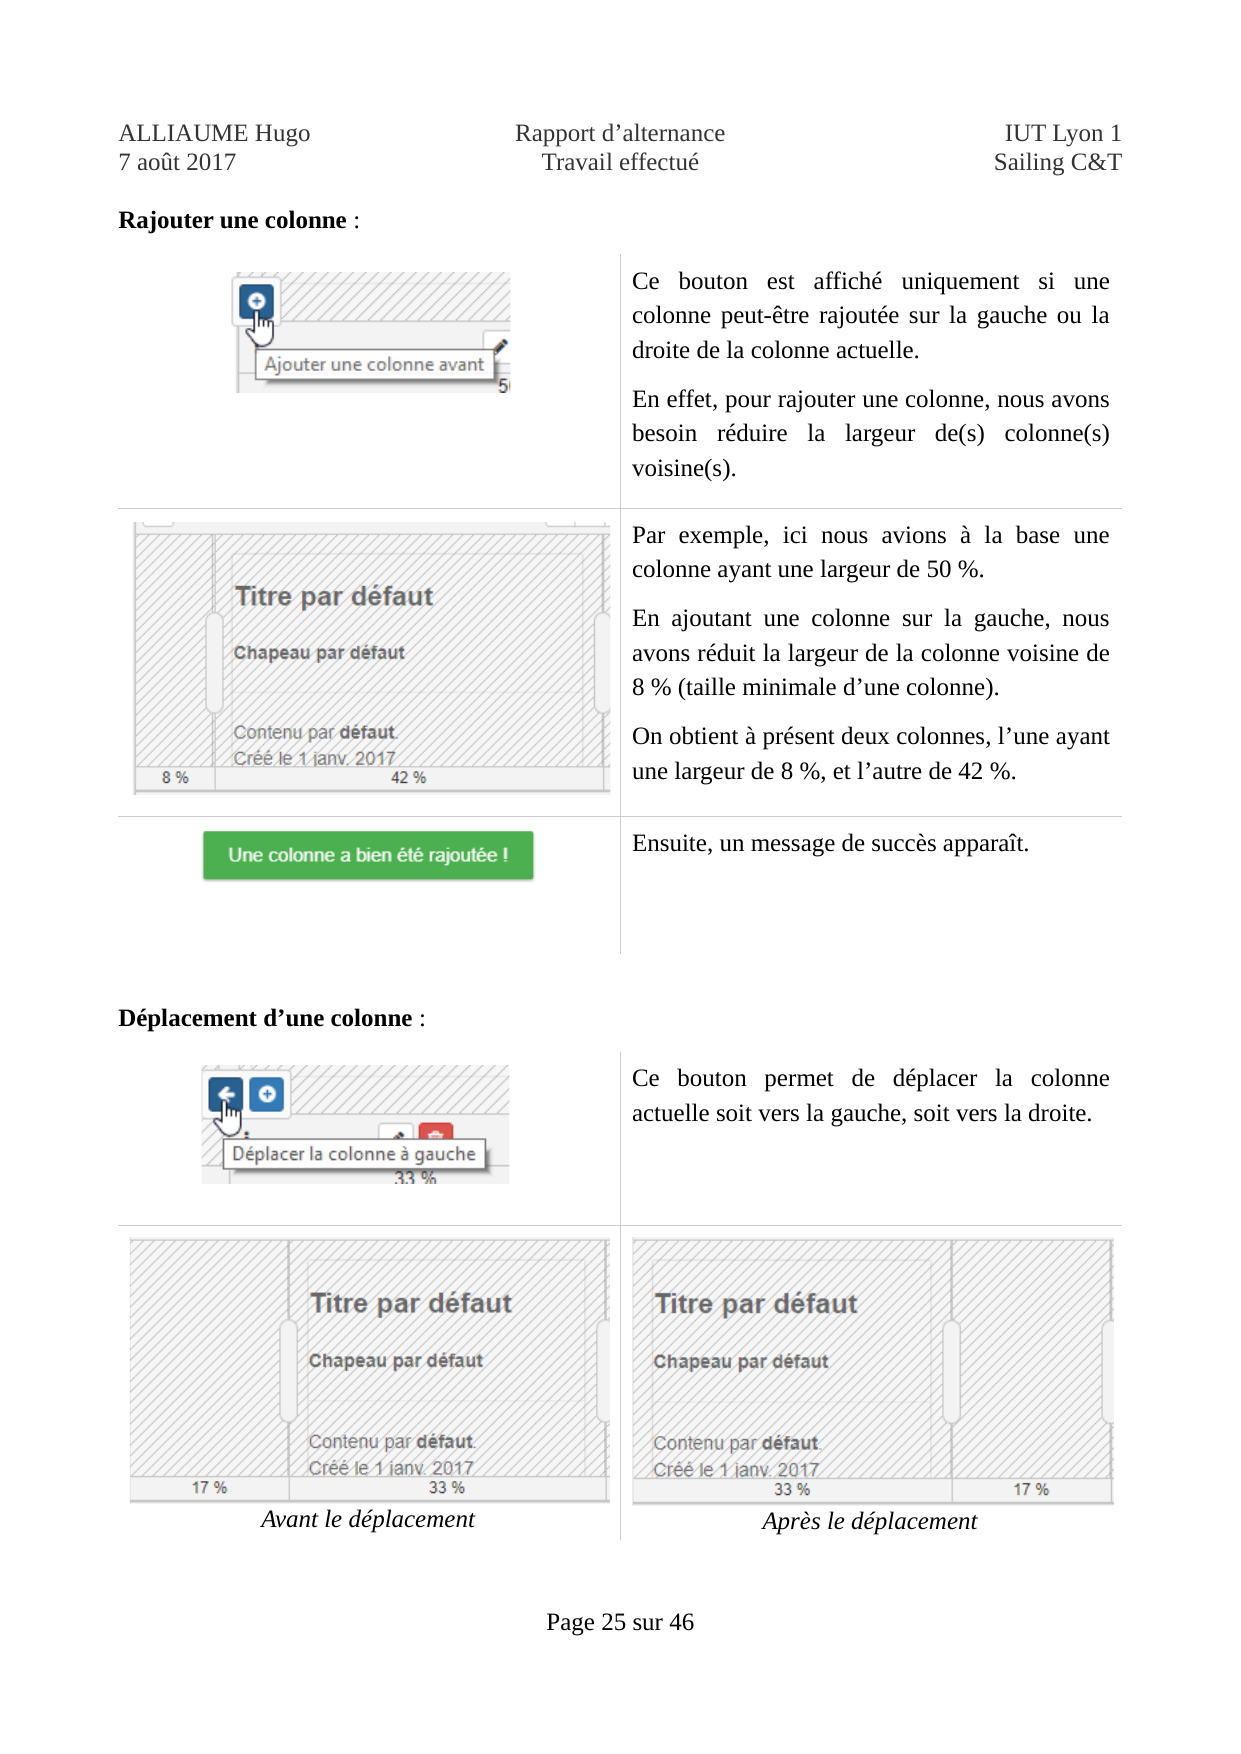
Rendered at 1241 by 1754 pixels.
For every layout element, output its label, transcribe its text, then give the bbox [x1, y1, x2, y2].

picture [632, 1237, 1114, 1506]
table_cell Ensuite, un message de succès apparaît. [621, 817, 1122, 954]
table_header Ce bouton permet de déplacer la colonne actuelle soit vers la gauche, soit vers la droite. [621, 1052, 1122, 1224]
picture [127, 522, 611, 795]
table_cell [118, 509, 620, 816]
table_cell Avant le déplacement [118, 1226, 620, 1540]
picture [227, 272, 511, 393]
table_cell Après le déplacement [621, 1226, 1122, 1540]
table_cell Par exemple, ici nous avions à la base une colonne ayant une largeur de 50 %. En ajoutant une colonne sur la gauche, nous avons réduit la largeur de la colonne voisine de 8 % (taille minimale d’une colonne). On obtient à présent deux colonnes, l’une ayant une largeur de 8 %, et l’autre de 42 %. [621, 509, 1122, 816]
table_header Ce bouton est affiché uniquement si une colonne peut-être rajoutée sur la gauche ou la droite de la colonne actuelle. En effet, pour rajouter une colonne, nous avons besoin réduire la largeur de(s) colonne(s) voisine(s). [621, 254, 1122, 508]
text Rajouter une colonne : [118, 205, 1122, 234]
table_header [118, 1052, 620, 1224]
table_header [118, 254, 620, 508]
table_cell [118, 817, 620, 954]
picture [129, 1237, 610, 1504]
picture [201, 828, 538, 885]
picture [201, 1065, 510, 1184]
text Déplacement d’une colonne : [118, 1003, 1122, 1031]
